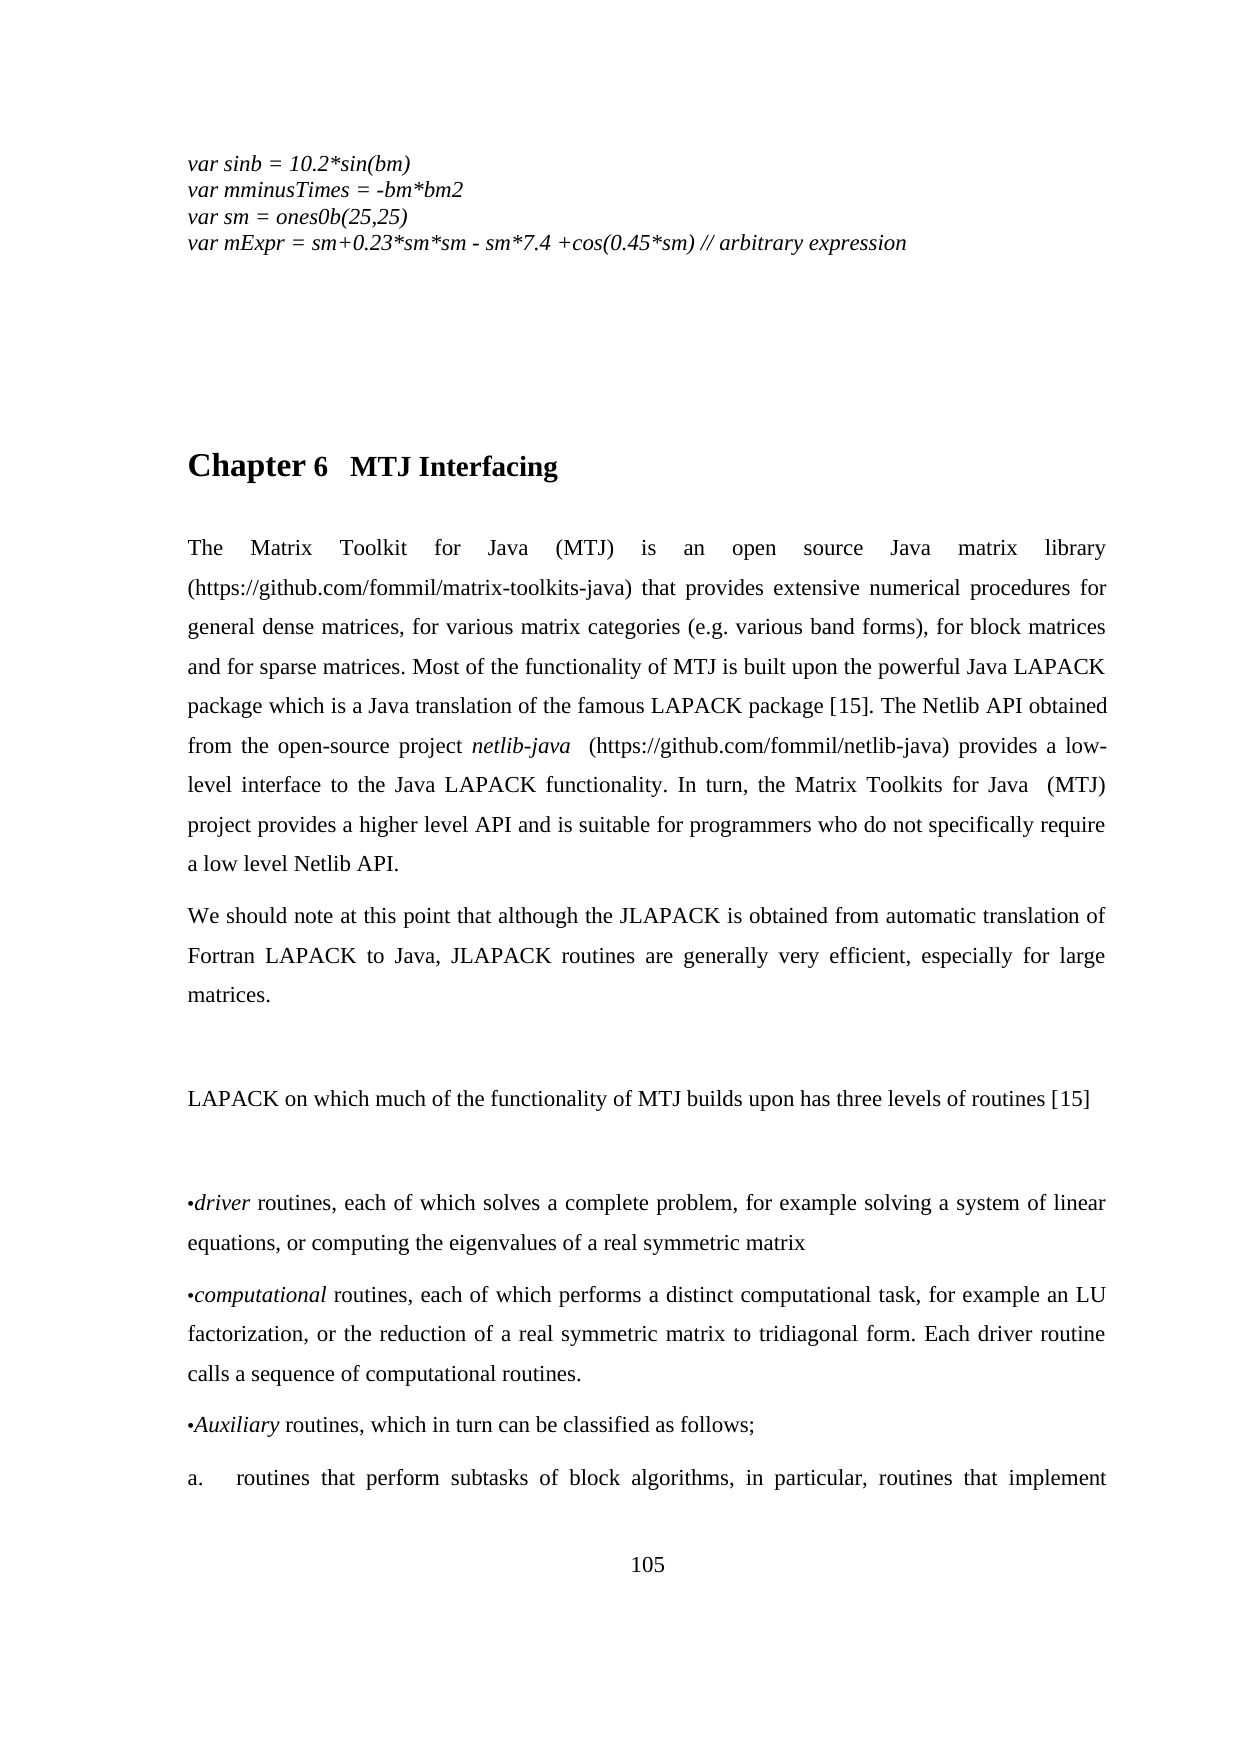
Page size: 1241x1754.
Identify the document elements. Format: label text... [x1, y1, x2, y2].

list a. routines that perform subtasks of block algorithms, in particular, routines that implement [187, 1463, 1108, 1490]
text var mminusTimes = -bm*bm2 [187, 176, 1108, 203]
list driver routines, each of which solves a complete problem, for example solving a system of linear equations, or computing the eigenvalues of a real symmetric matrix [187, 1189, 1108, 1255]
text The Matrix Toolkit for Java (MTJ) is an open source Java matrix library (https://github.com/fommil/matrix-toolkits-java) that provides extensive numerical procedures for general dense matrices, for various matrix categories (e.g. various band forms), for block matrices and for sparse matrices. Most of the functionality of MTJ is built upon the powerful Java LAPACK package which is a Java translation of the famous LAPACK package [15]. The Netlib API obtained from the open-source project netlib-java (https://github.com/fommil/netlib-java) provides a low-level interface to the Java LAPACK functionality. In turn, the Matrix Toolkits for Java (MTJ) project provides a higher level API and is suitable for programmers who do not specifically require a low level Netlib API. [187, 534, 1108, 877]
list Auxiliary routines, which in turn can be classified as follows; [187, 1412, 1108, 1438]
text var sinb = 10.2*sin(bm) [187, 150, 1108, 176]
text LAPACK on which much of the functionality of MTJ builds upon has three levels of routines [15] [187, 1085, 1108, 1112]
text We should note at this point that although the JLAPACK is obtained from automatic translation of Fortran LAPACK to Java, JLAPACK routines are generally very efficient, especially for large matrices. [187, 902, 1108, 1008]
text var sm = ones0b(25,25) [187, 203, 1108, 229]
list computational routines, each of which performs a distinct computational task, for example an LU factorization, or the reduction of a real symmetric matrix to tridiagonal form. Each driver routine calls a sequence of computational routines. [187, 1281, 1108, 1386]
subtitle Chapter 6 MTJ Interfacing [187, 445, 1108, 483]
text var mExpr = sm+0.23*sm*sm - sm*7.4 +cos(0.45*sm) // arbitrary expression [187, 229, 1108, 255]
